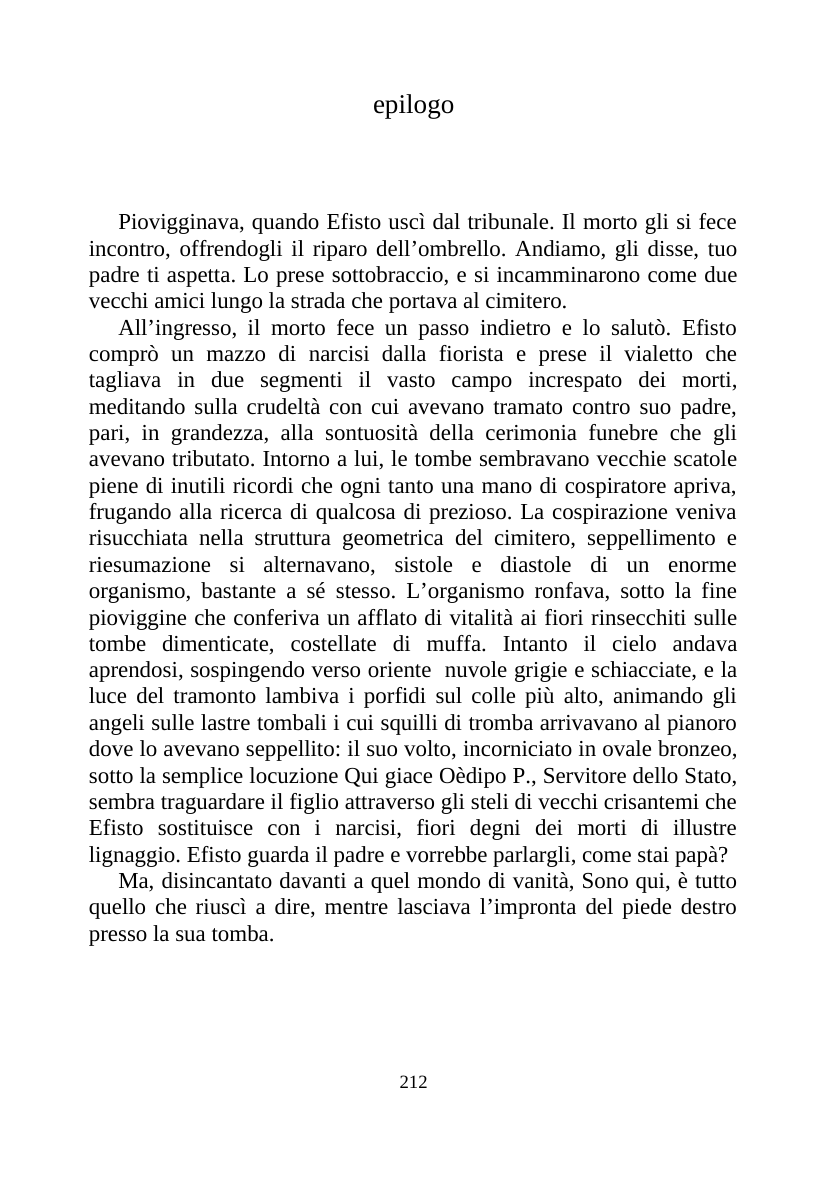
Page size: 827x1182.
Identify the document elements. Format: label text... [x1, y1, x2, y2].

text Piovigginava, quando Efisto uscì dal tribunale. Il morto gli si fece incontro, offrendogli il riparo dell’ombrello. Andiamo, gli disse, tuo padre ti aspetta. Lo prese sottobraccio, e si incamminarono come due vecchi amici lungo la strada che portava al cimitero. [89, 208, 738, 314]
text All’ingresso, il morto fece un passo indietro e lo salutò. Efisto comprò un mazzo di narcisi dalla fiorista e prese il vialetto che tagliava in due segmenti il vasto campo increspato dei morti, meditando sulla crudeltà con cui avevano tramato contro suo padre, pari, in grandezza, alla sontuosità della cerimonia funebre che gli avevano tributato. Intorno a lui, le tombe sembravano vecchie scatole piene di inutili ricordi che ogni tanto una mano di cospiratore apriva, frugando alla ricerca di qualcosa di prezioso. La cospirazione veniva risucchiata nella struttura geometrica del cimitero, seppellimento e riesumazione si alternavano, sistole e diastole di un enorme organismo, bastante a sé stesso. L’organismo ronfava, sotto la fine pioviggine che conferiva un afflato di vitalità ai fiori rinsecchiti sulle tombe dimenticate, costellate di muffa. Intanto il cielo andava aprendosi, sospingendo verso oriente nuvole grigie e schiacciate, e la luce del tramonto lambiva i porfidi sul colle più alto, animando gli angeli sulle lastre tombali i cui squilli di tromba arrivavano al pianoro dove lo avevano seppellito: il suo volto, incorniciato in ovale bronzeo, sotto la semplice locuzione Qui giace Oèdipo P., Servitore dello Stato, sembra traguardare il figlio attraverso gli steli di vecchi crisantemi che Efisto sostituisce con i narcisi, fiori degni dei morti di illustre lignaggio. Efisto guarda il padre e vorrebbe parlargli, come stai papà? [89, 314, 738, 867]
text epilogo [89, 88, 738, 120]
text Ma, disincantato davanti a quel mondo di vanità, Sono qui, è tutto quello che riuscì a dire, mentre lasciava l’impronta del piede destro presso la sua tomba. [89, 867, 738, 946]
